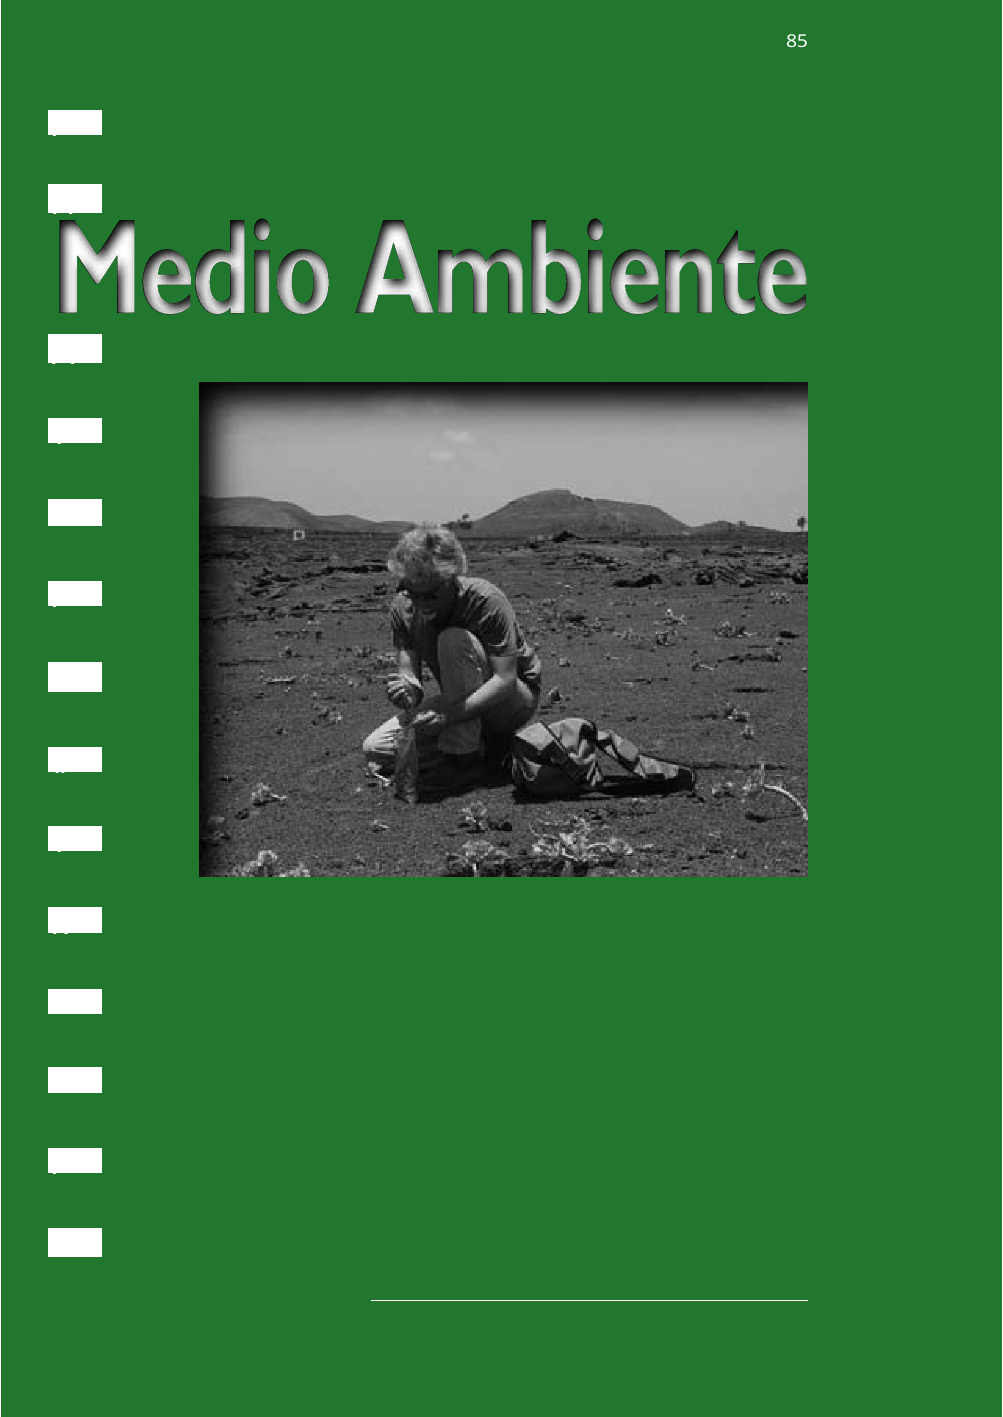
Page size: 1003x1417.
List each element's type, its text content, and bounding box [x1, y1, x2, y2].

text A [51, 989, 102, 1014]
text O [51, 335, 102, 363]
text E [51, 111, 102, 135]
text A [51, 748, 102, 772]
text D [51, 185, 102, 213]
text E [51, 582, 102, 606]
text D [56, 203, 69, 213]
text P [56, 1085, 65, 1093]
text R [56, 925, 65, 933]
text T [51, 419, 102, 443]
text T [51, 437, 58, 443]
text T [51, 827, 102, 851]
text O [55, 353, 71, 363]
text D [51, 1229, 102, 1257]
text T [51, 845, 58, 851]
text D [56, 1246, 69, 1257]
text E [51, 1149, 102, 1173]
text P [51, 1068, 102, 1093]
text R [51, 907, 102, 933]
text N [51, 500, 102, 526]
text M [51, 662, 102, 692]
